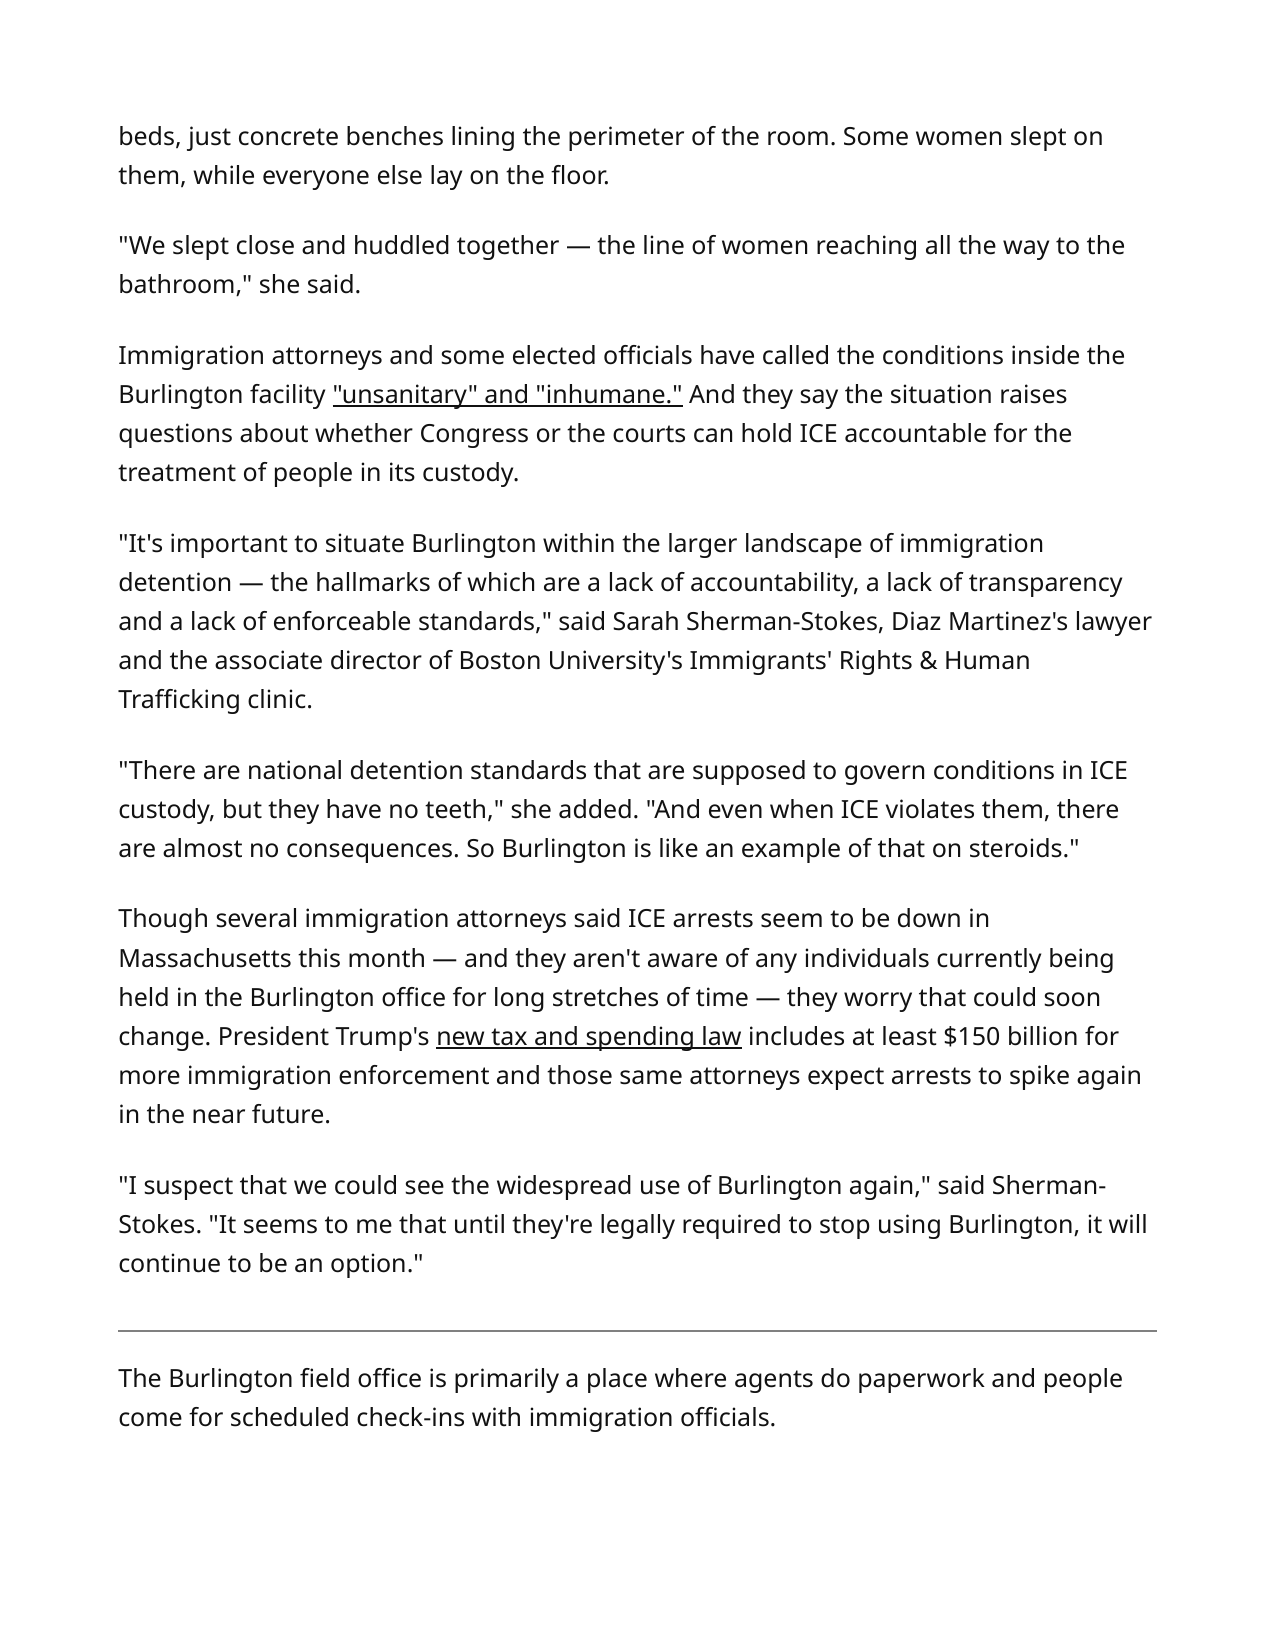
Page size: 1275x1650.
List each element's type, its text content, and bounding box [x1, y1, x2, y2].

text "It's important to situate Burlington within the larger landscape of immigration detention — the hallmarks of which are a lack of accountability, a lack of transparency and a lack of enforceable standards," said Sarah Sherman-Stokes, Diaz Martinez's lawyer and the associate director of Boston University's Immigrants' Rights & Human Trafficking clinic. [118, 525, 1157, 716]
text Though several immigration attorneys said ICE arrests seem to be down in Massachusetts this month — and they aren't aware of any individuals currently being held in the Burlington office for long stretches of time — they worry that could soon change. President Trump's new tax and spending law includes at least $150 billion for more immigration enforcement and those same attorneys expect arrests to spike again in the near future. [118, 901, 1157, 1131]
text beds, just concrete benches lining the perimeter of the room. Some women slept on them, while everyone else lay on the floor. [118, 118, 1157, 191]
text Immigration attorneys and some elected officials have called the conditions inside the Burlington facility "unsanitary" and "inhumane." And they say the situation raises questions about whether Congress or the courts can hold ICE accountable for the treatment of people in its custody. [118, 337, 1157, 489]
text "There are national detention standards that are supposed to govern conditions in ICE custody, but they have no teeth," she added. "And even when ICE violates them, there are almost no consequences. So Burlington is like an example of that on steroids." [118, 752, 1157, 865]
text "We slept close and huddled together — the line of women reaching all the way to the bathroom," she said. [118, 228, 1157, 301]
text "I suspect that we could see the widespread use of Burlington again," said Sherman-Stokes. "It seems to me that until they're legally required to stop using Burlington, it will continue to be an option." [118, 1167, 1157, 1280]
text The Burlington field office is primarily a place where agents do paperwork and people come for scheduled check-ins with immigration officials. [118, 1360, 1157, 1433]
